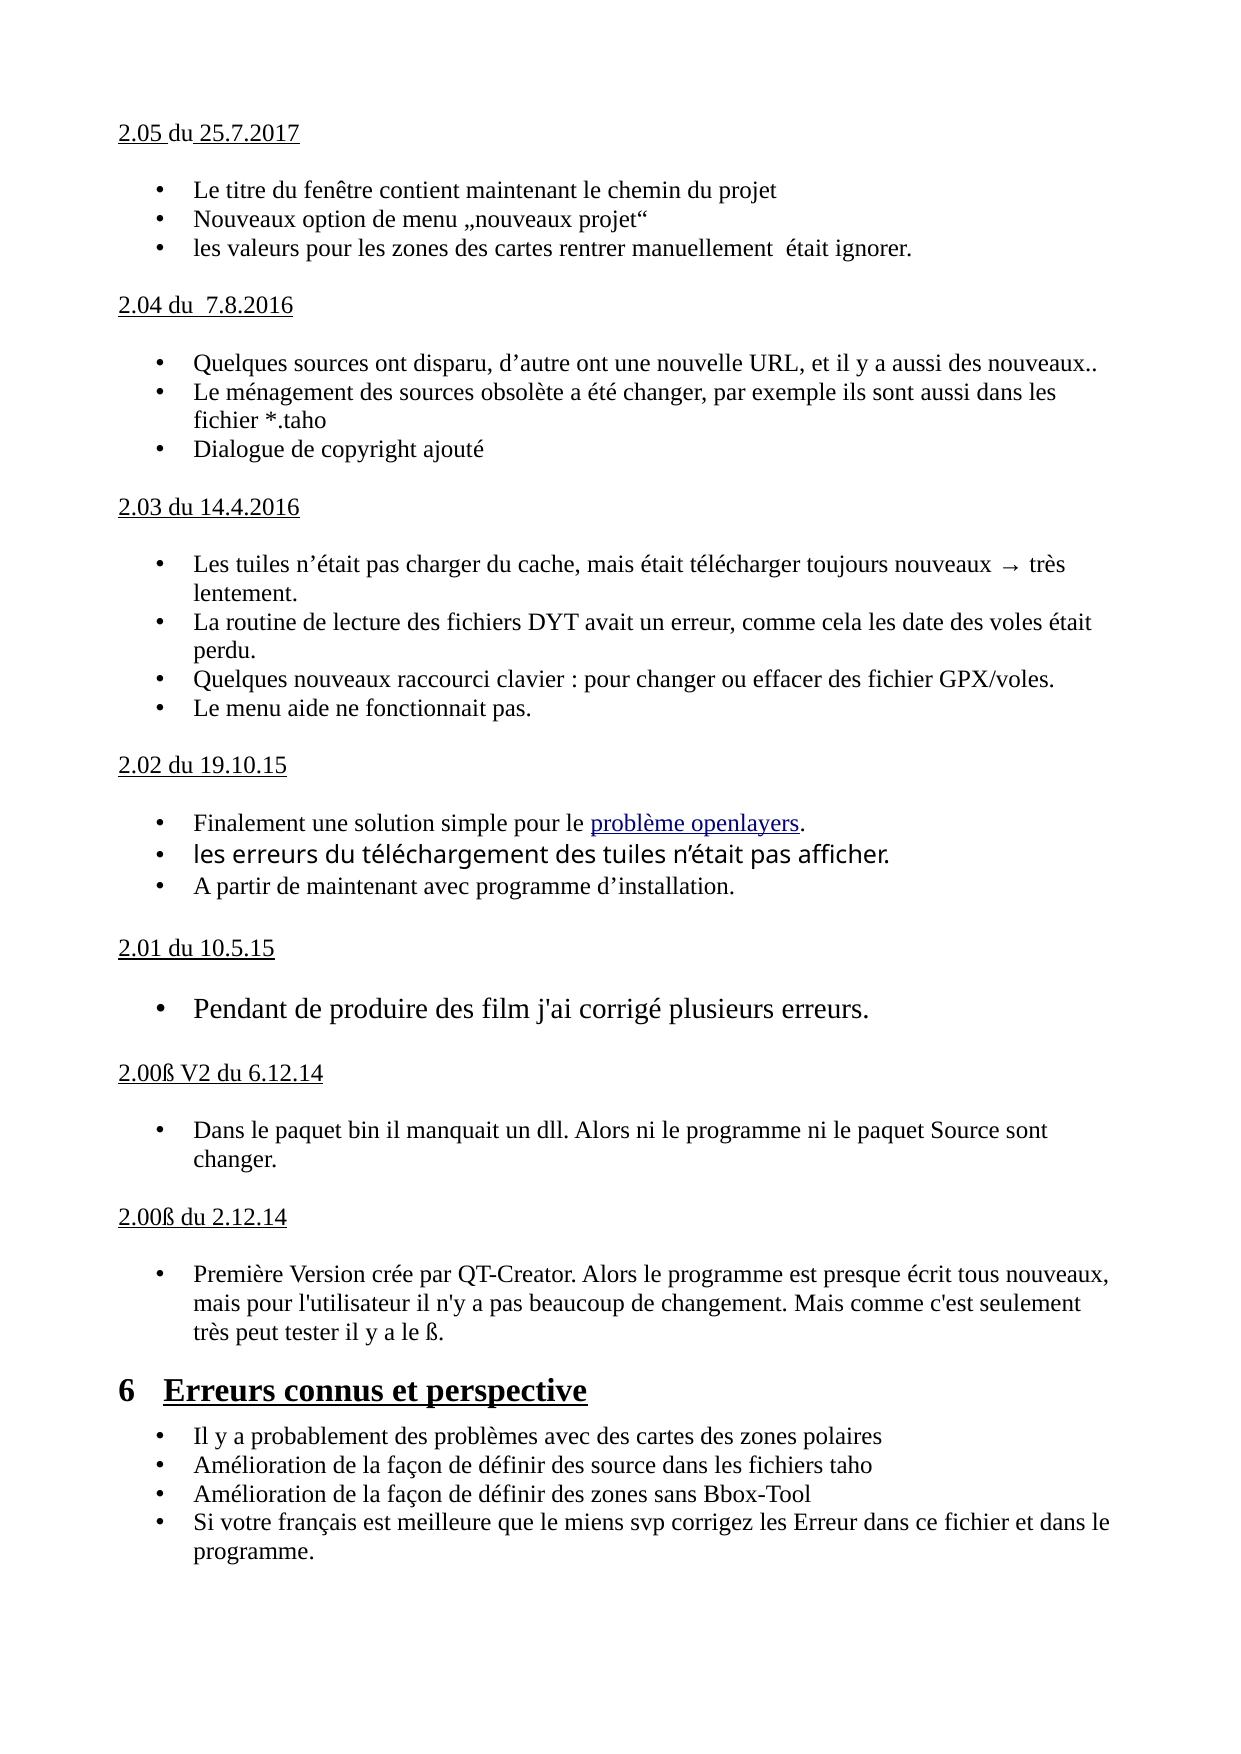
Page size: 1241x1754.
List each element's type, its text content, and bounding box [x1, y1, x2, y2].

text 2.05 du 25.7.2017 [118, 118, 1122, 147]
list Le titre du fenêtre contient maintenant le chemin du projet [156, 176, 1122, 204]
list Finalement une solution simple pour le problème openlayers. [156, 808, 1122, 837]
subtitle Erreurs connus et perspective [118, 1370, 1122, 1409]
list les erreurs du téléchargement des tuiles n’était pas afficher. [156, 837, 1122, 871]
list Les tuiles n’était pas charger du cache, mais était télécharger toujours nouveaux → très lentement. [156, 549, 1122, 607]
text 2.02 du 19.10.15 [118, 751, 1122, 779]
text 2.03 du 14.4.2016 [118, 463, 1122, 521]
text 2.01 du 10.5.15 [118, 900, 1122, 962]
text 2.04 du 7.8.2016 [118, 291, 1122, 348]
list Nouveaux option de menu „nouveaux projet“ [156, 204, 1122, 233]
list Dans le paquet bin il manquait un dll. Alors ni le programme ni le paquet Source sont changer. [156, 1115, 1122, 1173]
list Le menu aide ne fonctionnait pas. [156, 693, 1122, 751]
list Le ménagement des sources obsolète a été changer, par exemple ils sont aussi dans les fichier *.taho [156, 377, 1122, 434]
list Première Version crée par QT-Creator. Alors le programme est presque écrit tous nouveaux, mais pour l'utilisateur il n'y a pas beaucoup de changement. Mais comme c'est seulement très peut tester il y a le ß. [156, 1259, 1122, 1345]
list La routine de lecture des fichiers DYT avait un erreur, comme cela les date des voles était perdu. [156, 607, 1122, 664]
list Quelques sources ont disparu, d’autre ont une nouvelle URL, et il y a aussi des nouveaux.. [156, 348, 1122, 377]
list Dialogue de copyright ajouté [156, 434, 1122, 463]
list Amélioration de la façon de définir des source dans les fichiers taho [156, 1450, 1122, 1479]
list les valeurs pour les zones des cartes rentrer manuellement était ignorer. [156, 233, 1122, 291]
list Amélioration de la façon de définir des zones sans Bbox-Tool [156, 1479, 1122, 1507]
list Pendant de produire des film j'ai corrigé plusieurs erreurs. [156, 991, 1122, 1058]
list A partir de maintenant avec programme d’installation. [156, 871, 1122, 900]
list Il y a probablement des problèmes avec des cartes des zones polaires [156, 1421, 1122, 1450]
list Quelques nouveaux raccourci clavier : pour changer ou effacer des fichier GPX/voles. [156, 664, 1122, 693]
text 2.00ß du 2.12.14 [118, 1202, 1122, 1230]
text 2.00ß V2 du 6.12.14 [118, 1058, 1122, 1087]
list Si votre français est meilleure que le miens svp corrigez les Erreur dans ce fichier et dans le programme. [156, 1507, 1122, 1565]
